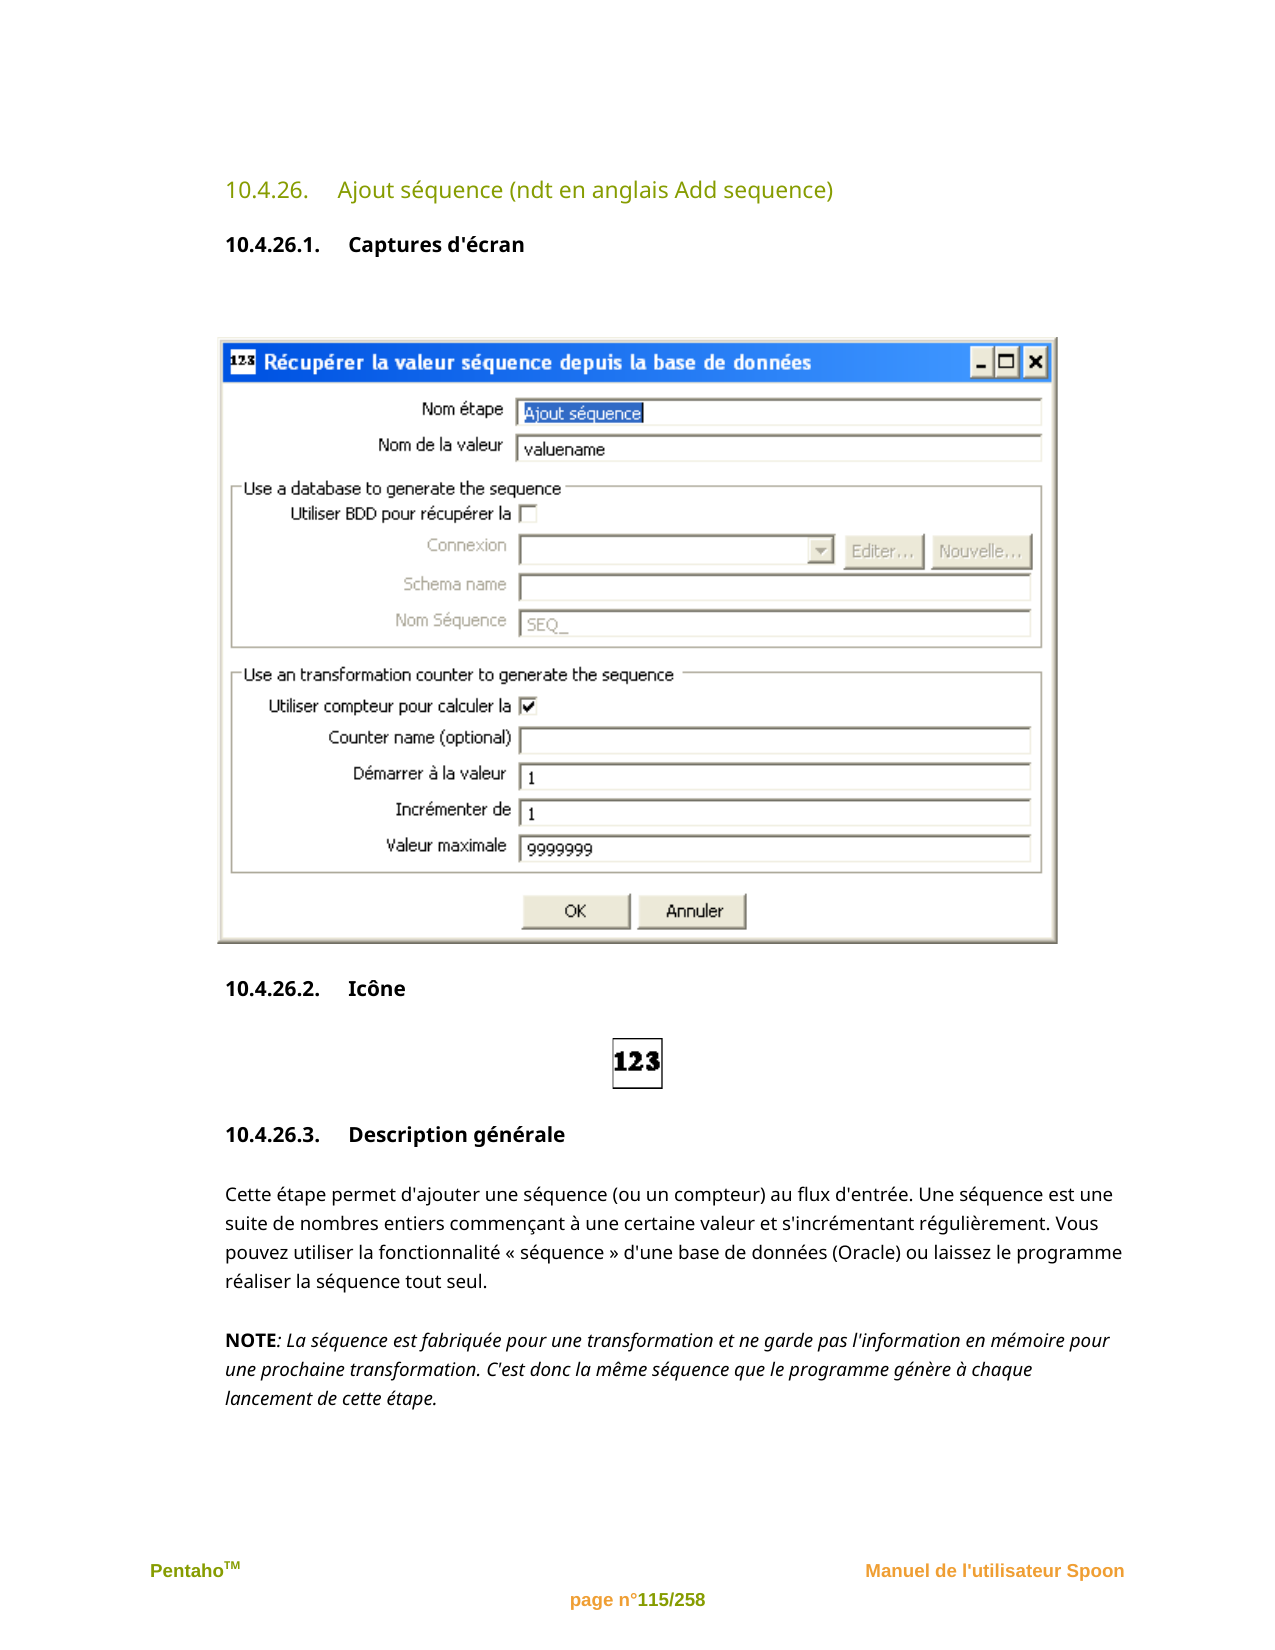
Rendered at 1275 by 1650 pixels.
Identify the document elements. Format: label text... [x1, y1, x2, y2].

subtitle Description générale [225, 1028, 1125, 1148]
picture [612, 1038, 663, 1089]
subtitle Icône [225, 283, 1125, 1003]
text NOTE: La séquence est fabriquée pour une transformation et ne garde pas l'information en mémoire pour une prochaine transformation. C'est donc la même séquence que le programme génère à chaque lancement de cette étape. [225, 1324, 1125, 1412]
subtitle Captures d'écran [225, 229, 1125, 258]
subtitle Ajout séquence (ndt en anglais Add sequence) [225, 175, 1125, 204]
picture [217, 337, 1058, 944]
text Cette étape permet d'ajouter une séquence (ou un compteur) au flux d'entrée. Une séquence est une suite de nombres entiers commençant à une certaine valeur et s'incrémentant régulièrement. Vous pouvez utiliser la fonctionnalité « séquence » d'une base de données (Oracle) ou laissez le programme réaliser la séquence tout seul. [225, 1178, 1125, 1295]
